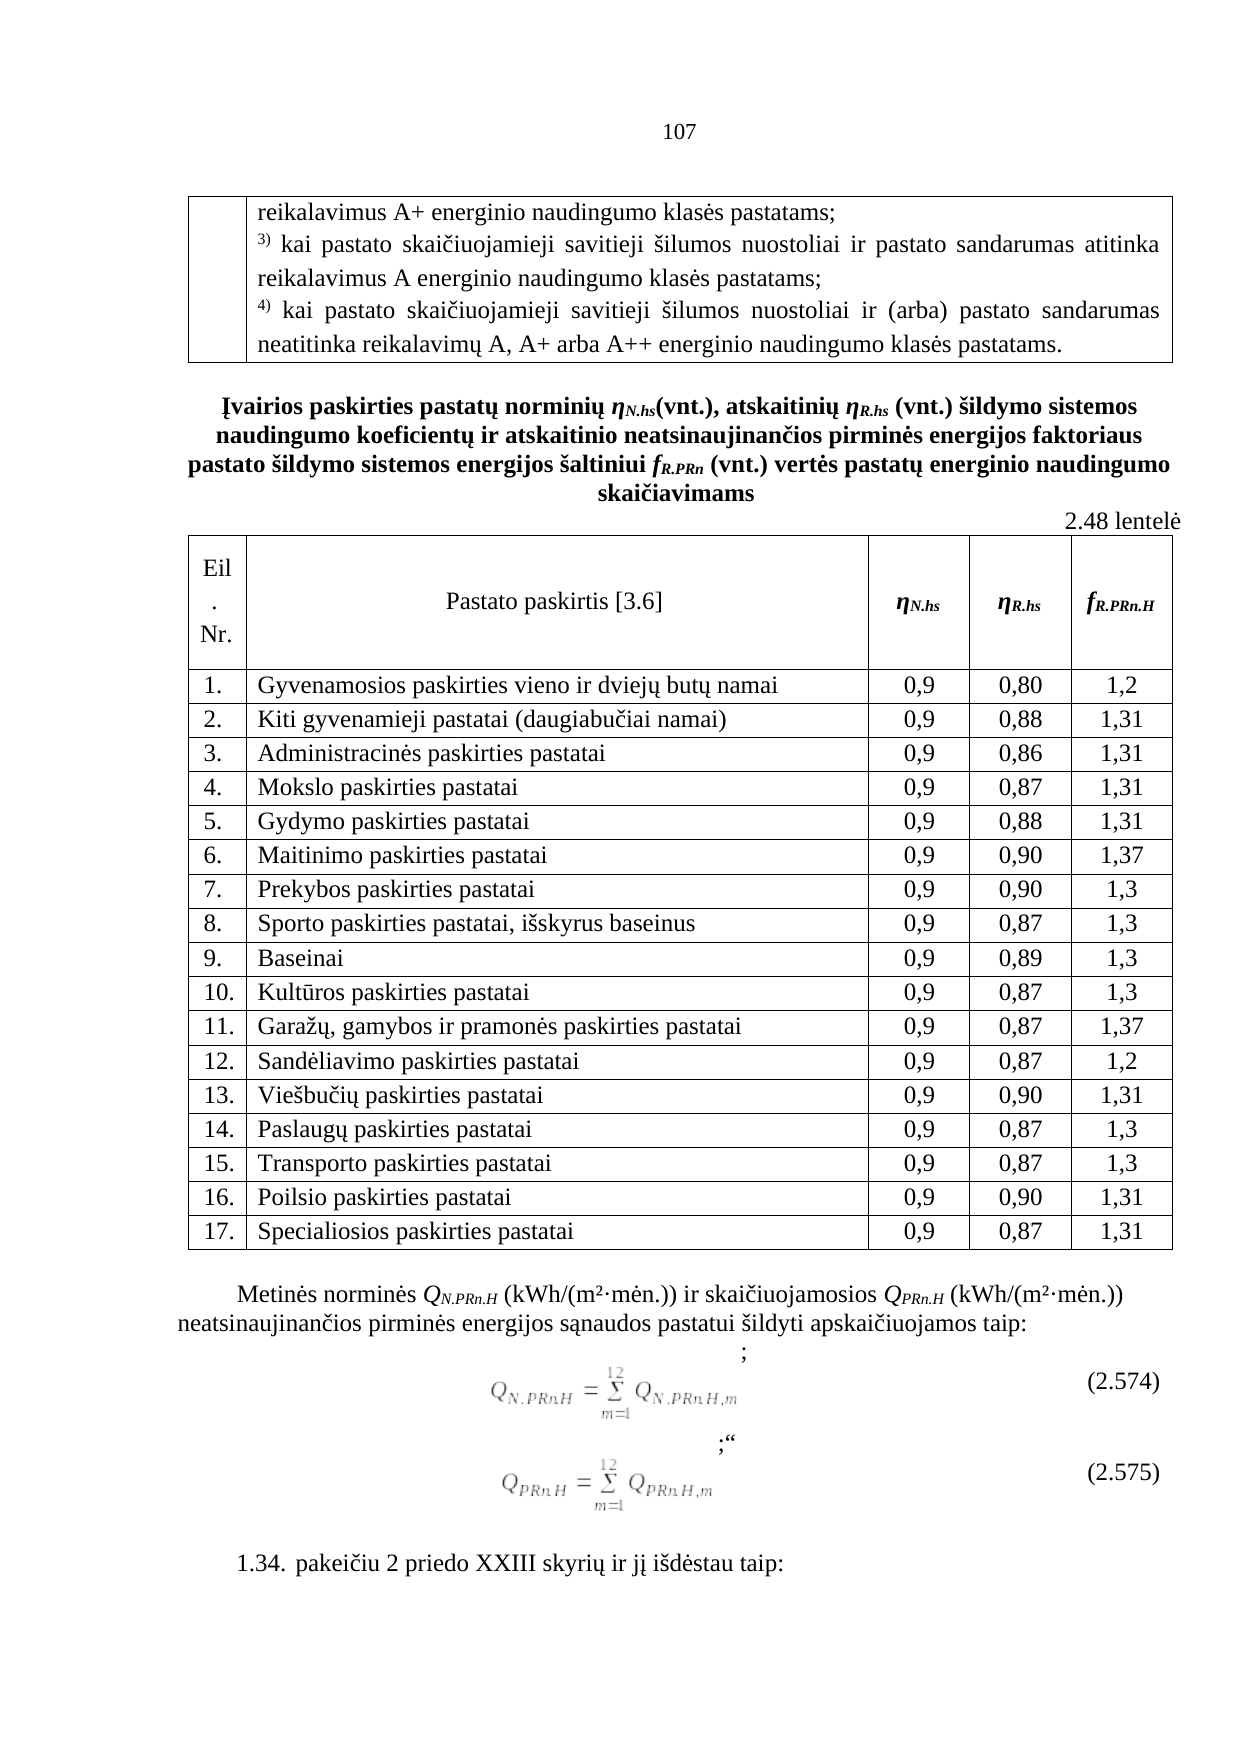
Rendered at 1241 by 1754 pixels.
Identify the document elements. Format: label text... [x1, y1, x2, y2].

table_cell 16. [189, 1182, 246, 1215]
table_header fR.PRn.H [1072, 536, 1172, 669]
table_cell [189, 197, 246, 362]
table_cell 2. [189, 704, 246, 737]
table_cell Kultūros paskirties pastatai [247, 977, 868, 1010]
table_cell 1,31 [1072, 738, 1172, 771]
table_cell 7. [189, 875, 246, 907]
table_cell 1,31 [1072, 1080, 1172, 1113]
table_cell 11. [189, 1011, 246, 1045]
table_cell 1,3 [1072, 909, 1172, 942]
table_cell 1,31 [1072, 704, 1172, 737]
table_cell 1,31 [1072, 1182, 1172, 1215]
table_cell 0,9 [869, 806, 969, 839]
table_cell Prekybos paskirties pastatai [247, 875, 868, 907]
table_cell Viešbučių paskirties pastatai [247, 1080, 868, 1113]
text Įvairios paskirties pastatų norminių ηN.hs(vnt.), atskaitinių ηR.hs (vnt.) šildymo sistemos naudingumo koeficientų ir atskaitinio neatsinaujinančios pirminės energijos faktoriaus pastato šildymo sistemos energijos šaltiniui fR.PRn (vnt.) vertės pastatų energinio naudingumo skaičiavimams [177, 391, 1181, 506]
table_header Eil. Nr. [189, 536, 246, 669]
table_cell 0,87 [970, 1114, 1071, 1147]
table_cell Gydymo paskirties pastatai [247, 806, 868, 839]
table_cell 3. [189, 738, 246, 771]
table_cell 1,31 [1072, 1216, 1172, 1249]
table_cell Garažų, gamybos ir pramonės paskirties pastatai [247, 1011, 868, 1045]
table_cell Baseinai [247, 943, 868, 976]
table_cell Gyvenamosios paskirties vieno ir dviejų butų namai [247, 670, 868, 703]
table_cell 0,9 [869, 738, 969, 771]
table_cell 1,3 [1072, 875, 1172, 907]
table_cell Administracinės paskirties pastatai [247, 738, 868, 771]
table_cell 0,87 [970, 1011, 1071, 1045]
table_cell 8. [189, 909, 246, 942]
table_cell 15. [189, 1148, 246, 1181]
table_cell Kiti gyvenamieji pastatai (daugiabučiai namai) [247, 704, 868, 737]
table_cell Transporto paskirties pastatai [247, 1148, 868, 1181]
table_cell 14. [189, 1114, 246, 1147]
table_cell Maitinimo paskirties pastatai [247, 840, 868, 873]
table_cell 0,9 [869, 670, 969, 703]
table_cell Sandėliavimo paskirties pastatai [247, 1046, 868, 1079]
table_cell 0,9 [869, 1182, 969, 1215]
table_cell 0,9 [869, 1216, 969, 1249]
table_cell 1,3 [1072, 943, 1172, 976]
table_cell Paslaugų paskirties pastatai [247, 1114, 868, 1147]
table_cell 1,3 [1072, 1148, 1172, 1181]
table_cell 0,90 [970, 875, 1071, 907]
table_cell 0,88 [970, 704, 1071, 737]
table_cell 0,87 [970, 1148, 1071, 1181]
table_cell 10. [189, 977, 246, 1010]
table_cell 0,87 [970, 772, 1071, 805]
table_cell 4. [189, 772, 246, 805]
table_cell 1,2 [1072, 670, 1172, 703]
table_cell Poilsio paskirties pastatai [247, 1182, 868, 1215]
table_header (2.574) [1058, 1336, 1171, 1428]
table_header Pastato paskirtis [3.6] [247, 536, 868, 669]
table_cell Sporto paskirties pastatai, išskyrus baseinus [247, 909, 868, 942]
table_cell 0,90 [970, 1080, 1071, 1113]
table_cell 0,9 [869, 772, 969, 805]
table_cell 17. [189, 1216, 246, 1249]
table_cell 0,86 [970, 738, 1071, 771]
table_cell 0,90 [970, 840, 1071, 873]
table_cell 1,2 [1072, 1046, 1172, 1079]
table_cell 0,87 [970, 1046, 1071, 1079]
table_cell 0,90 [970, 1182, 1071, 1215]
table_cell 1,37 [1072, 840, 1172, 873]
table_cell 1,31 [1072, 806, 1172, 839]
table_cell 0,80 [970, 670, 1071, 703]
text Metinės norminės QN.PRn.H (kWh/(m²·mėn.)) ir skaičiuojamosios QPRn.H (kWh/(m²·mėn.)) neatsinaujinančios pirminės energijos sąnaudos pastatui šildyti apskaičiuojamos taip: [177, 1279, 1181, 1336]
table_cell 1,3 [1072, 1114, 1172, 1147]
table_cell 0,9 [869, 977, 969, 1010]
table_header ηN.hs [869, 536, 969, 669]
table_cell 0,9 [869, 1011, 969, 1045]
table_cell 12. [189, 1046, 246, 1079]
table_cell 0,9 [869, 840, 969, 873]
table_cell Mokslo paskirties pastatai [247, 772, 868, 805]
table_cell (2.575) [1058, 1428, 1171, 1520]
table_cell 1. [189, 670, 246, 703]
table_cell 0,9 [869, 909, 969, 942]
table_cell 1,31 [1072, 772, 1172, 805]
table_cell 0,88 [970, 806, 1071, 839]
table_cell 0,9 [869, 875, 969, 907]
table_cell 1,37 [1072, 1011, 1172, 1045]
table_cell 0,87 [970, 909, 1071, 942]
table_cell 0,9 [869, 943, 969, 976]
table_cell 0,9 [869, 704, 969, 737]
table_cell 13. [189, 1080, 246, 1113]
table_cell 0,87 [970, 977, 1071, 1010]
text 1.34. pakeičiu 2 priedo XXIII skyrių ir jį išdėstau taip: [236, 1548, 1181, 1577]
table_cell 5. [189, 806, 246, 839]
table_cell 0,9 [869, 1046, 969, 1079]
table_cell 0,9 [869, 1148, 969, 1181]
table_cell ;“ [177, 1428, 1057, 1520]
table_cell 0,9 [869, 1114, 969, 1147]
table_cell 0,9 [869, 1080, 969, 1113]
text 2.48 lentelė [177, 506, 1181, 535]
table_cell 1,3 [1072, 977, 1172, 1010]
table_cell 9. [189, 943, 246, 976]
table_header ; [177, 1336, 1057, 1428]
table_cell 0,89 [970, 943, 1071, 976]
table_cell Specialiosios paskirties pastatai [247, 1216, 868, 1249]
table_cell 0,87 [970, 1216, 1071, 1249]
table_cell reikalavimus A+ energinio naudingumo klasės pastatams; 3) kai pastato skaičiuojamieji savitieji šilumos nuostoliai ir pastato sandarumas atitinka reikalavimus A energinio naudingumo klasės pastatams; 4) kai pastato skaičiuojamieji savitieji šilumos nuostoliai ir (arba) pastato sandarumas neatitinka reikalavimų A, A+ arba A++ energinio naudingumo klasės pastatams. [247, 197, 1172, 362]
table_header ηR.hs [970, 536, 1071, 669]
table_cell 6. [189, 840, 246, 873]
